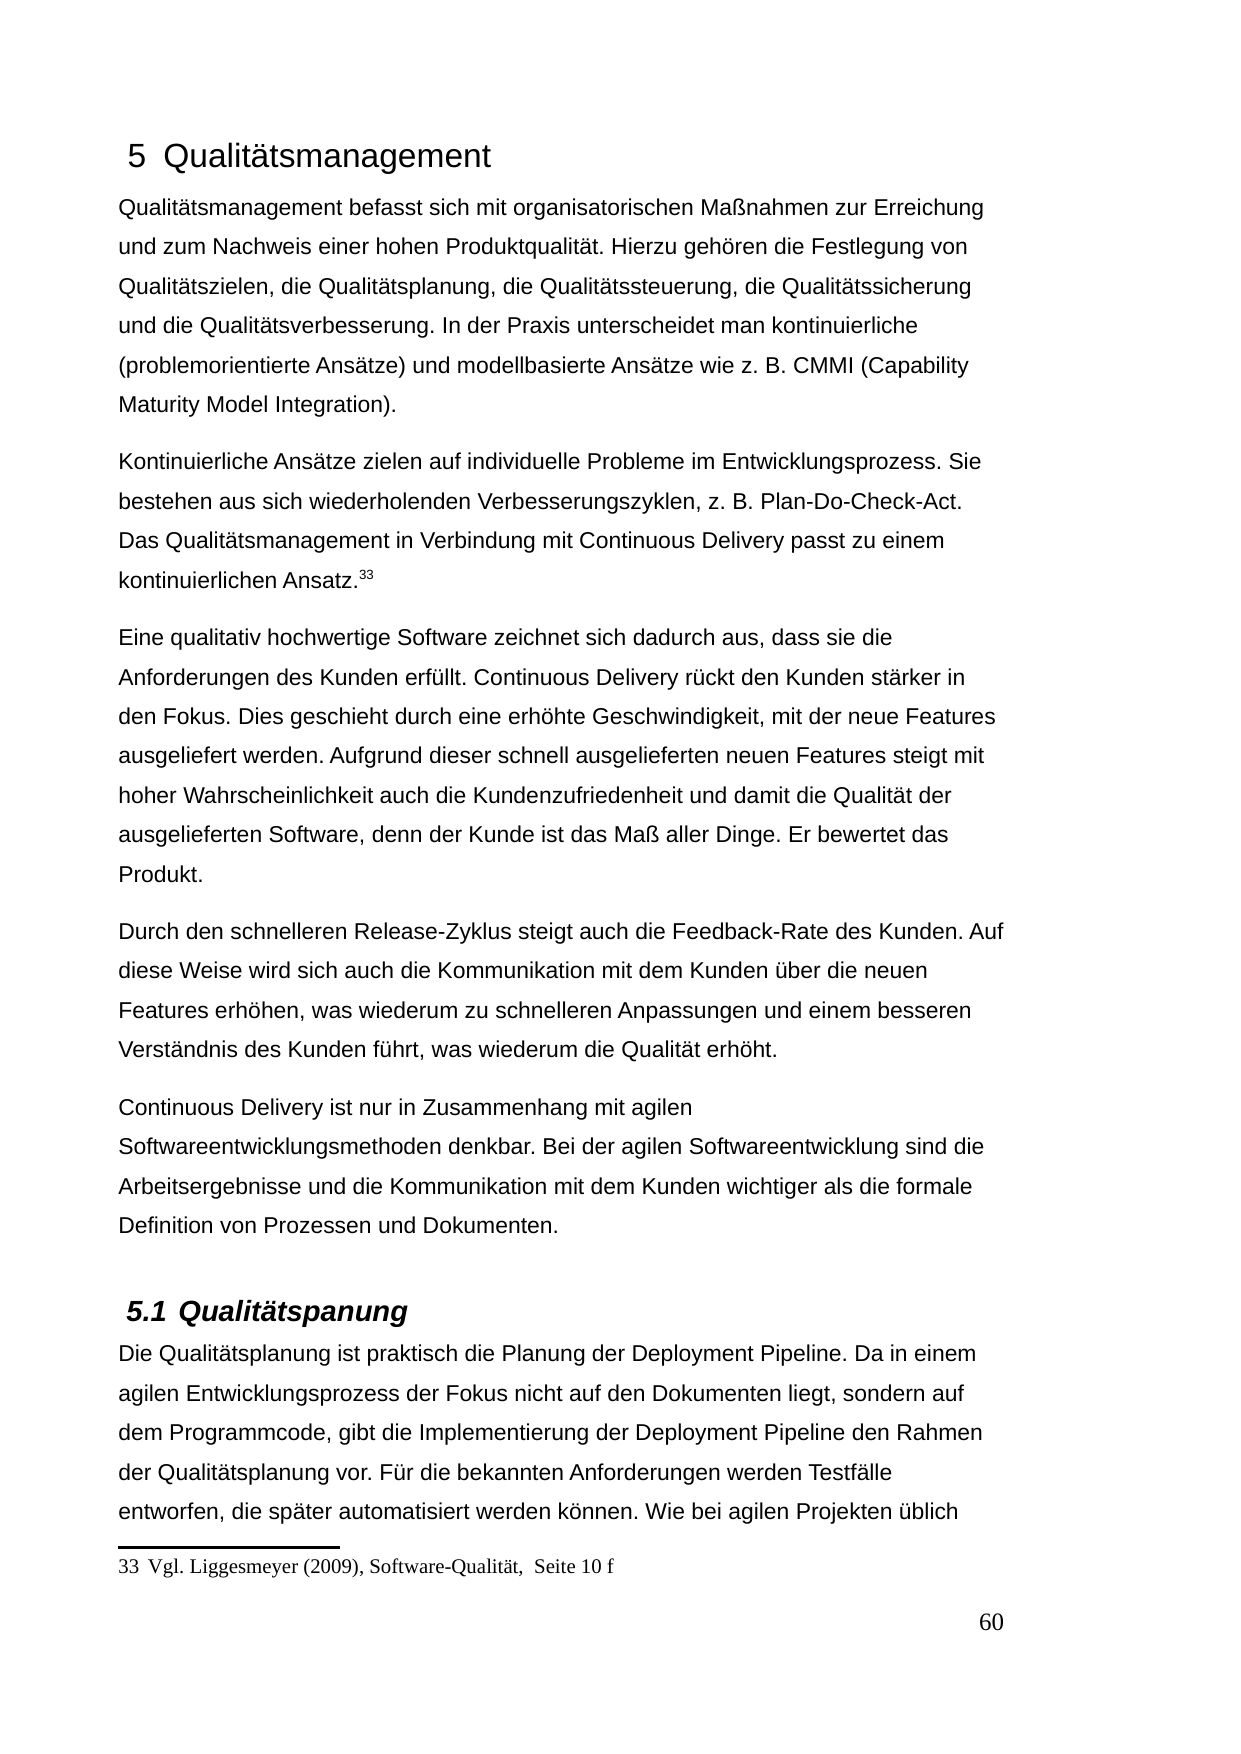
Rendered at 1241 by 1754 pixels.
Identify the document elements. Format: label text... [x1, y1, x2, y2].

text Eine qualitativ hochwertige Software zeichnet sich dadurch aus, dass sie die Anforderungen des Kunden erfüllt. Continuous Delivery rückt den Kunden stärker in den Fokus. Dies geschieht durch eine erhöhte Geschwindigkeit, mit der neue Features ausgeliefert werden. Aufgrund dieser schnell ausgelieferten neuen Features steigt mit hoher Wahrscheinlichkeit auch die Kundenzufriedenheit und damit die Qualität der ausgelieferten Software, denn der Kunde ist das Maß aller Dinge. Er bewertet das Produkt. [118, 624, 1004, 887]
subtitle Qualitätspanung [118, 1294, 1004, 1328]
text Qualitätsmanagement befasst sich mit organisatorischen Maßnahmen zur Erreichung und zum Nachweis einer hohen Produktqualität. Hierzu gehören die Festlegung von Qualitätszielen, die Qualitätsplanung, die Qualitätssteuerung, die Qualitätssicherung und die Qualitätsverbesserung. In der Praxis unterscheidet man kontinuierliche (problemorientierte Ansätze) und modellbasierte Ansätze wie z. B. CMMI (Capability Maturity Model Integration). [118, 194, 1004, 417]
text Durch den schnelleren Release-Zyklus steigt auch die Feedback-Rate des Kunden. Auf diese Weise wird sich auch die Kommunikation mit dem Kunden über die neuen Features erhöhen, was wiederum zu schnelleren Anpassungen und einem besseren Verständnis des Kunden führt, was wiederum die Qualität erhöht. [118, 918, 1004, 1063]
subtitle Qualitätsmanagement [118, 136, 1004, 174]
text Vgl. Liggesmeyer (2009), Software-Qualität, Seite 10 f [118, 1553, 1004, 1578]
text Kontinuierliche Ansätze zielen auf individuelle Probleme im Entwicklungsprozess. Sie bestehen aus sich wiederholenden Verbesserungszyklen, z. B. Plan-Do-Check-Act. Das Qualitätsmanagement in Verbindung mit Continuous Delivery passt zu einem kontinuierlichen Ansatz. [118, 448, 1004, 593]
text Die Qualitätsplanung ist praktisch die Planung der Deployment Pipeline. Da in einem agilen Entwicklungsprozess der Fokus nicht auf den Dokumenten liegt, sondern auf dem Programmcode, gibt die Implementierung der Deployment Pipeline den Rahmen der Qualitätsplanung vor. Für die bekannten Anforderungen werden Testfälle entworfen, die später automatisiert werden können. Wie bei agilen Projekten üblich [118, 1340, 1004, 1524]
text Continuous Delivery ist nur in Zusammenhang mit agilen Softwareentwicklungsmethoden denkbar. Bei der agilen Softwareentwicklung sind die Arbeitsergebnisse und die Kommunikation mit dem Kunden wichtiger als die formale Definition von Prozessen und Dokumenten. [118, 1094, 1004, 1238]
